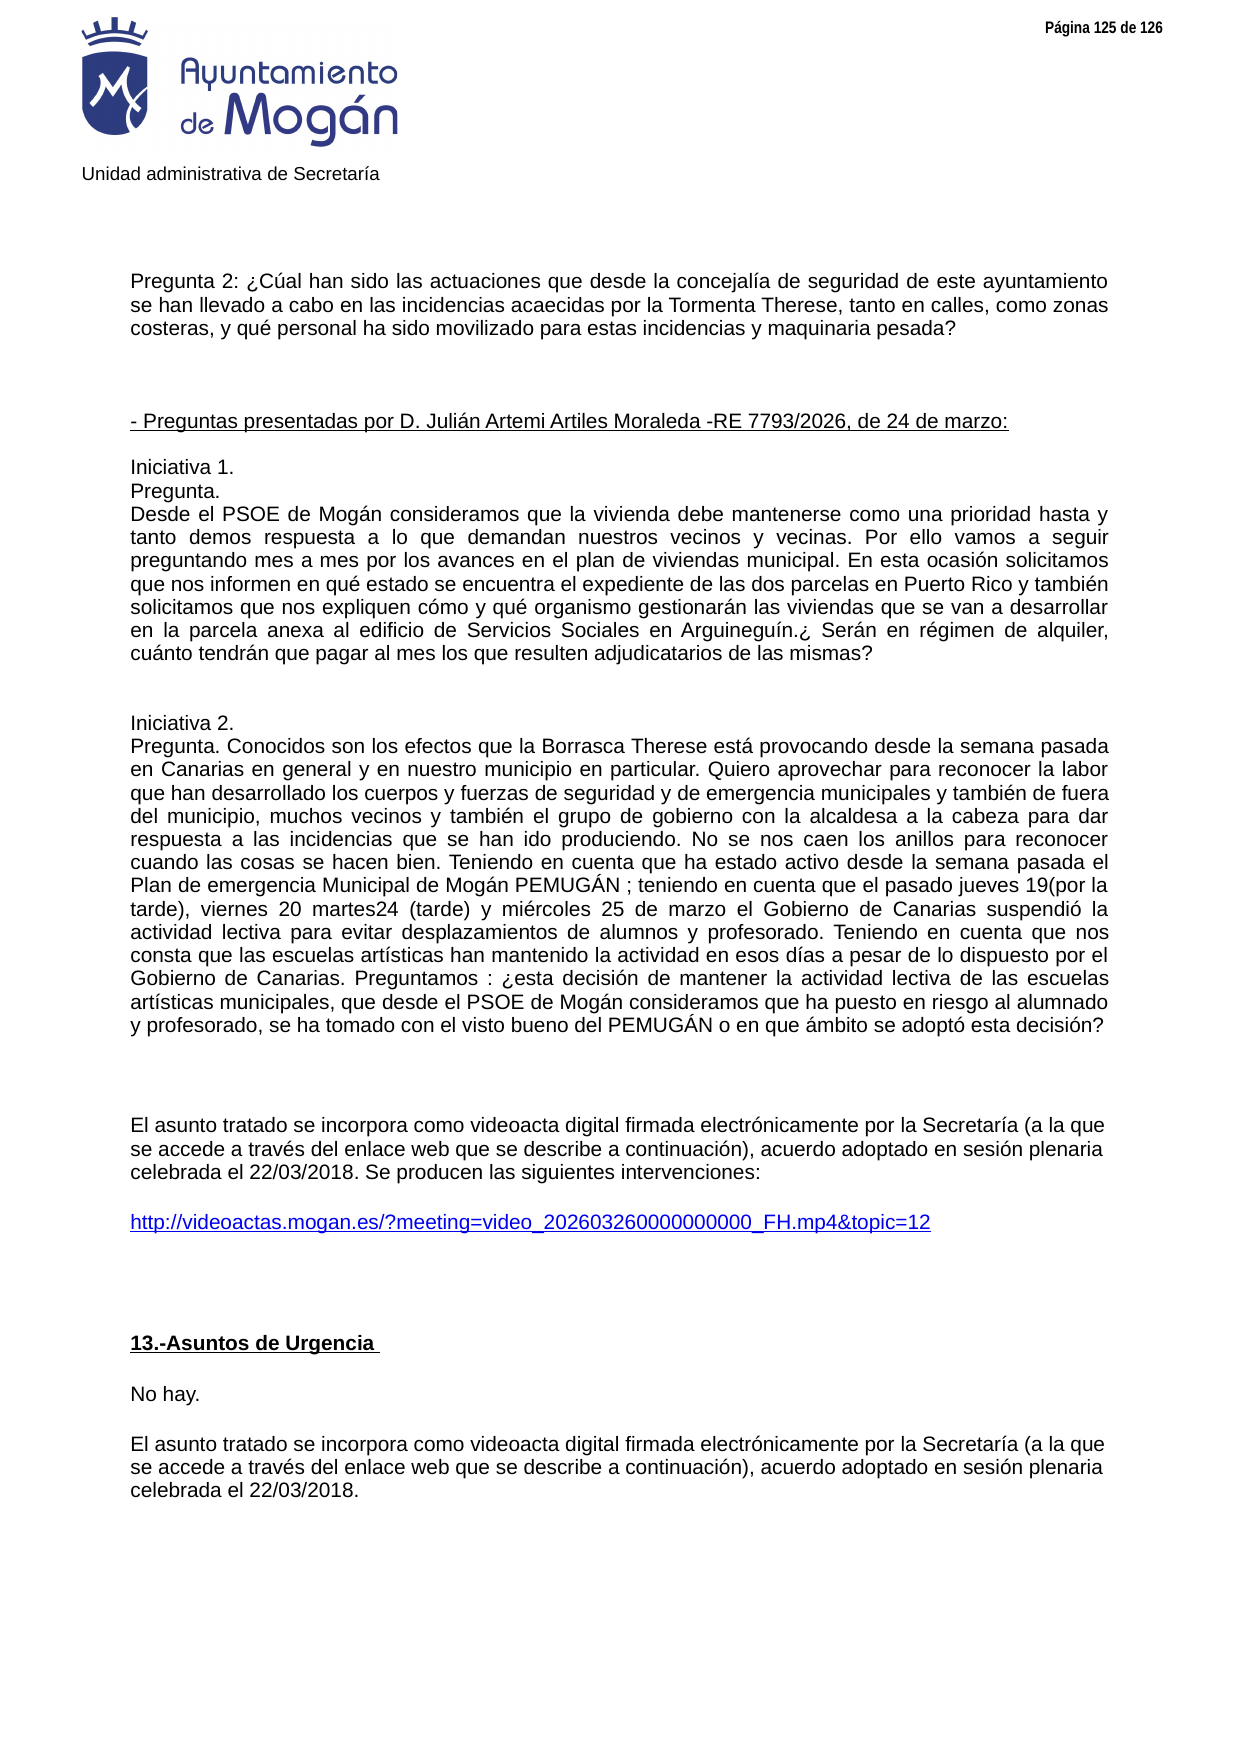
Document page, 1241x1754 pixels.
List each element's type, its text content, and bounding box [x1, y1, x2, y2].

text Pregunta 2: ¿Cúal han sido las actuaciones que desde la concejalía de seguridad de este ayuntamiento se han llevado a cabo en las incidencias acaecidas por la Tormenta Therese, tanto en calles, como zonas costeras, y qué personal ha sido movilizado para estas incidencias y maquinaria pesada? [130, 270, 1110, 340]
text El asunto tratado se incorpora como videoacta digital firmada electrónicamente por la Secretaría (a la que se accede a través del enlace web que se describe a continuación), acuerdo adoptado en sesión plenaria celebrada el 22/03/2018. [130, 1432, 1110, 1502]
text 13.-Asuntos de Urgencia [130, 1308, 1110, 1355]
text Iniciativa 2. [130, 711, 1110, 735]
text El asunto tratado se incorpora como videoacta digital firmada electrónicamente por la Secretaría (a la que se accede a través del enlace web que se describe a continuación), acuerdo adoptado en sesión plenaria celebrada el 22/03/2018. Se producen las siguientes intervenciones: [130, 1114, 1110, 1184]
text Iniciativa 1. [130, 456, 1110, 479]
picture [81, 17, 398, 153]
text Pregunta. Conocidos son los efectos que la Borrasca Therese está provocando desde la semana pasada en Canarias en general y en nuestro municipio en particular. Quiero aprovechar para reconocer la labor que han desarrollado los cuerpos y fuerzas de seguridad y de emergencia municipales y también de fuera del municipio, muchos vecinos y también el grupo de gobierno con la alcaldesa a la cabeza para dar respuesta a las incidencias que se han ido produciendo. No se nos caen los anillos para reconocer cuando las cosas se hacen bien. Teniendo en cuenta que ha estado activo desde la semana pasada el Plan de emergencia Municipal de Mogán PEMUGÁN ; teniendo en cuenta que el pasado jueves 19(por la tarde), viernes 20 martes24 (tarde) y miércoles 25 de marzo el Gobierno de Canarias suspendió la actividad lectiva para evitar desplazamientos de alumnos y profesorado. Teniendo en cuenta que nos consta que las escuelas artísticas han mantenido la actividad en esos días a pesar de lo dispuesto por el Gobierno de Canarias. Preguntamos : ¿esta decisión de mantener la actividad lectiva de las escuelas artísticas municipales, que desde el PSOE de Mogán consideramos que ha puesto en riesgo al alumnado y profesorado, se ha tomado con el visto bueno del PEMUGÁN o en que ámbito se adoptó esta decisión? [130, 735, 1110, 1037]
text Pregunta. [130, 479, 1110, 502]
text No hay. [130, 1382, 1110, 1405]
text http://videoactas.mogan.es/?meeting=video_202603260000000000_FH.mp4&topic=12 [130, 1211, 1110, 1234]
text - Preguntas presentadas por D. Julián Artemi Artiles Moraleda -RE 7793/2026, de 24 de marzo: [130, 409, 1110, 433]
text Desde el PSOE de Mogán consideramos que la vivienda debe mantenerse como una prioridad hasta y tanto demos respuesta a lo que demandan nuestros vecinos y vecinas. Por ello vamos a seguir preguntando mes a mes por los avances en el plan de viviendas municipal. En esta ocasión solicitamos que nos informen en qué estado se encuentra el expediente de las dos parcelas en Puerto Rico y también solicitamos que nos expliquen cómo y qué organismo gestionarán las viviendas que se van a desarrollar en la parcela anexa al edificio de Servicios Sociales en Arguineguín.¿ Serán en régimen de alquiler, cuánto tendrán que pagar al mes los que resulten adjudicatarios de las mismas? [130, 502, 1110, 665]
